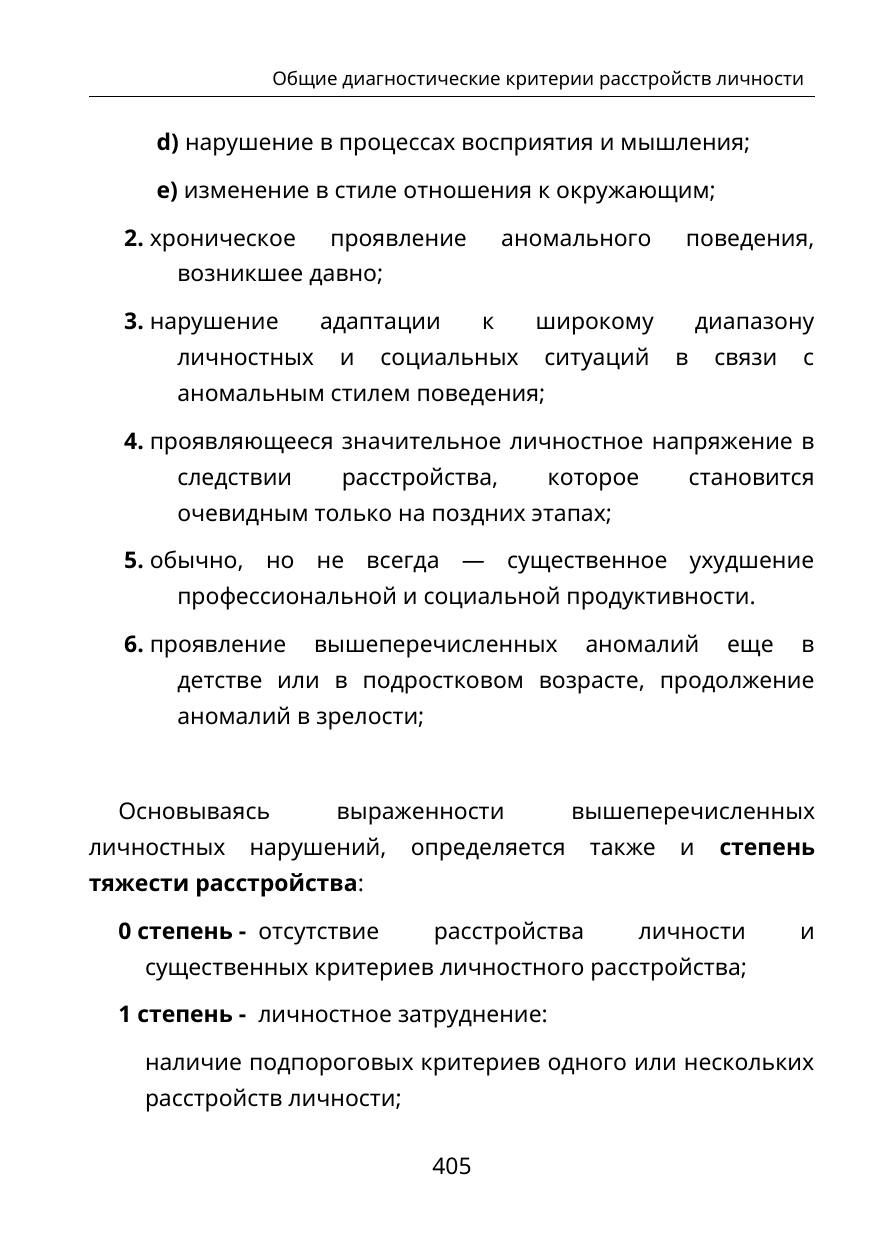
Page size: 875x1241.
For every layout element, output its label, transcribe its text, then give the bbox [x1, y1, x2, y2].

list наличие подпороговых критериев одного или нескольких расстройств личности; [118, 1046, 815, 1113]
list проявление вышеперечисленных аномалий еще в детстве или в подростковом возрасте, продолжение аномалий в зрелости; [118, 628, 815, 731]
list нарушение адаптации к широкому диапазону личностных и социальных ситуаций в связи с аномальным стилем поведения; [118, 305, 815, 408]
list хроническое проявление аномального поведения, возникшее давно; [118, 221, 815, 289]
list нарушение в процессах восприятия и мышления; [151, 126, 815, 157]
list личностное затруднение: [118, 998, 815, 1030]
list проявляющееся значительное личностное напряжение в следствии расстройства, которое становится очевидным только на поздних этапах; [118, 425, 815, 528]
list отсутствие расстройства личности и существенных критериев личностного расстройства; [118, 915, 815, 982]
list изменение в стиле отношения к окружающим; [151, 174, 815, 205]
text Основываясь выраженности вышеперечисленных личностных нарушений, определяется также и степень тяжести расстройства: [88, 795, 815, 898]
list обычно, но не всегда — существенное ухудшение профессиональной и социальной продуктивности. [118, 544, 815, 611]
